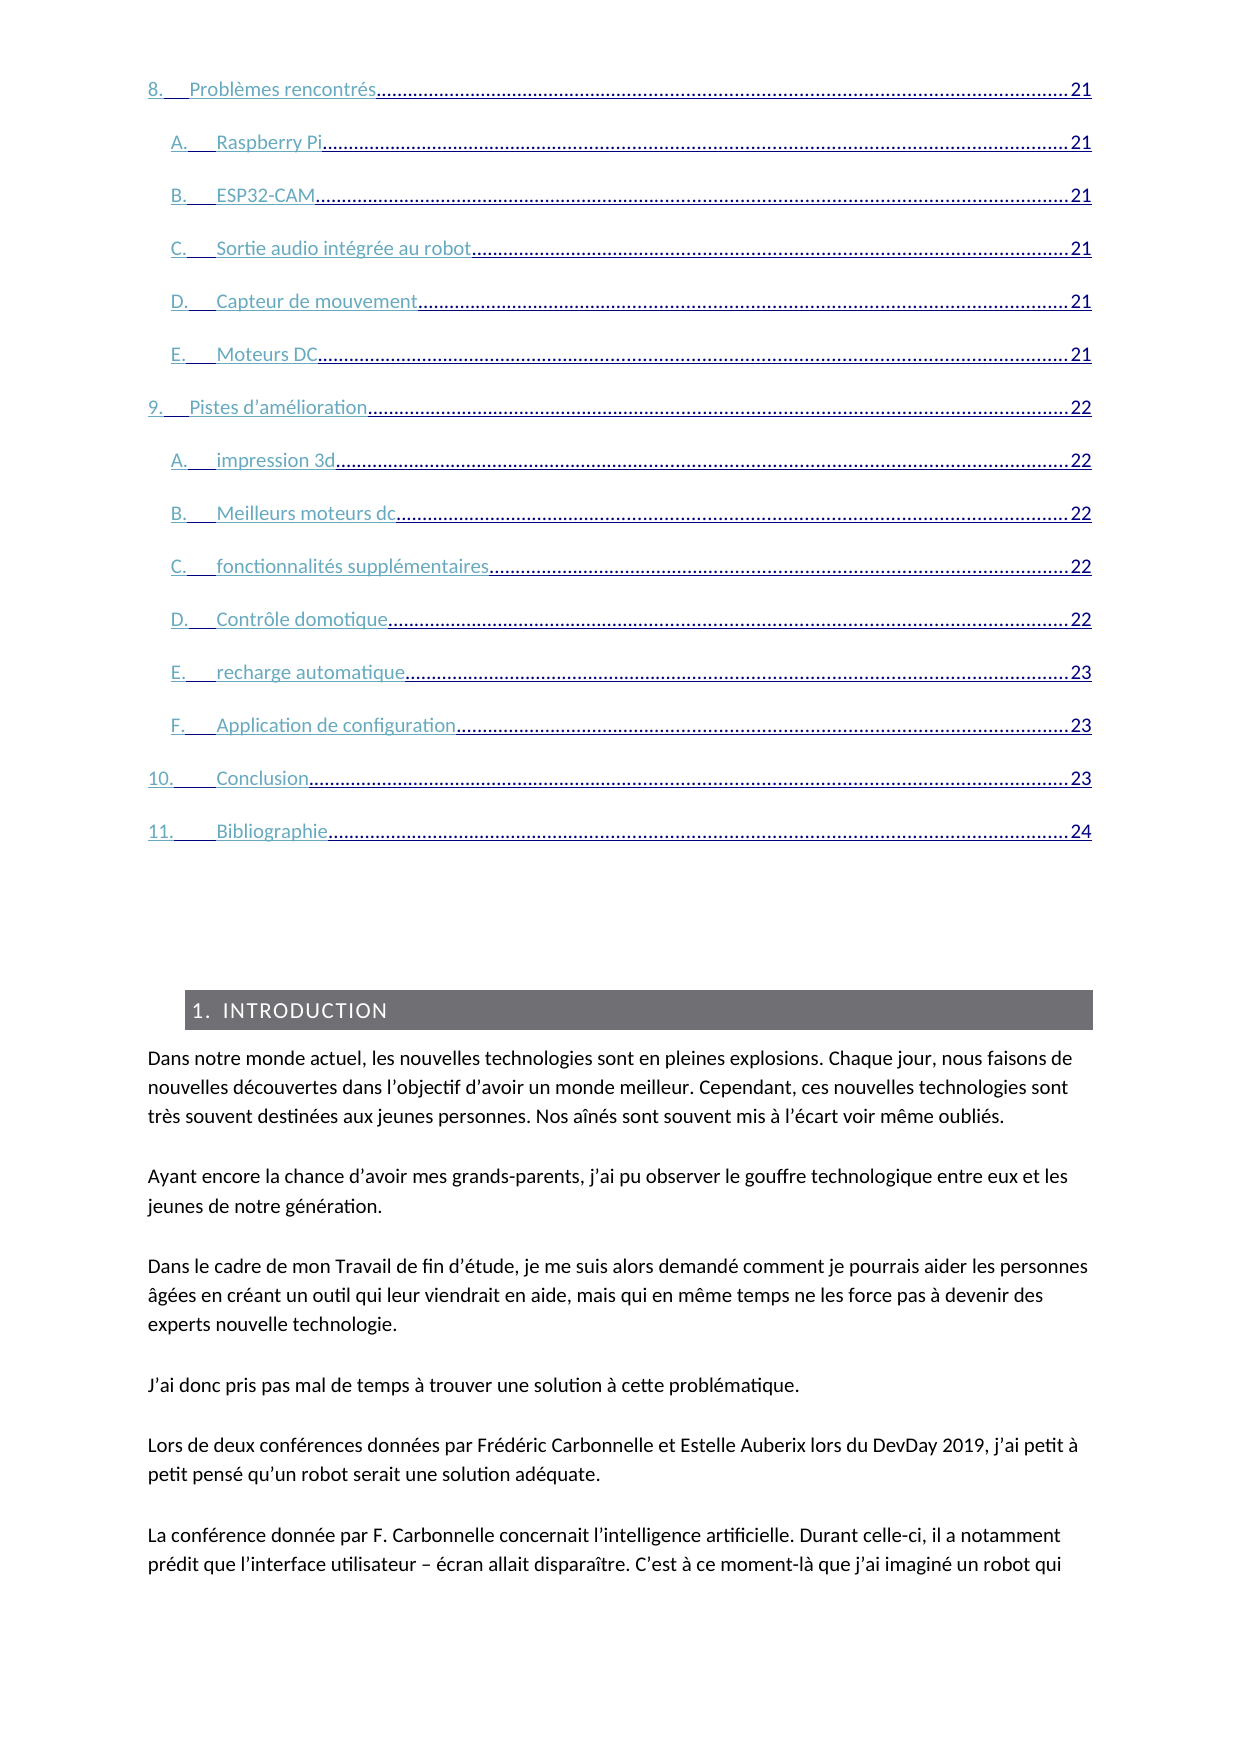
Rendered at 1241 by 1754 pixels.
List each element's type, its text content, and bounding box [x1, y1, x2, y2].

text D. Capteur de mouvement 21 [171, 286, 1093, 314]
text F. Application de configuration 23 [171, 710, 1093, 738]
text 11. Bibliographie 24 [148, 816, 1093, 844]
text Dans le cadre de mon Travail de fin d’étude, je me suis alors demandé comment je pourrais aider les personnes âgées en créant un outil qui leur viendrait en aide, mais qui en même temps ne les force pas à devenir des experts nouvelle technologie. [148, 1253, 1093, 1337]
text 9. Pistes d’amélioration 22 [148, 392, 1093, 420]
text Dans notre monde actuel, les nouvelles technologies sont en pleines explosions. Chaque jour, nous faisons de nouvelles découvertes dans l’objectif d’avoir un monde meilleur. Cependant, ces nouvelles technologies sont très souvent destinées aux jeunes personnes. Nos aînés sont souvent mis à l’écart voir même oubliés. [148, 1045, 1093, 1129]
text D. Contrôle domotique 22 [171, 604, 1093, 632]
text E. Moteurs DC 21 [171, 339, 1093, 367]
text La conférence donnée par F. Carbonnelle concernait l’intelligence artificielle. Durant celle-ci, il a notamment prédit que l’interface utilisateur – écran allait disparaître. C’est à ce moment-là que j’ai imaginé un robot qui [148, 1522, 1093, 1577]
text B. Meilleurs moteurs dc 22 [171, 498, 1093, 526]
text 8. Problèmes rencontrés 21 [148, 74, 1093, 102]
text C. fonctionnalités supplémentaires 22 [171, 551, 1093, 579]
text Lors de deux conférences données par Frédéric Carbonnelle et Estelle Auberix lors du DevDay 2019, j’ai petit à petit pensé qu’un robot serait une solution adéquate. [148, 1432, 1093, 1487]
list Introduction [191, 996, 1086, 1024]
text A. impression 3d 22 [171, 445, 1093, 473]
text 10. Conclusion 23 [148, 763, 1093, 791]
text A. Raspberry Pi 21 [171, 127, 1093, 155]
text B. ESP32-CAM 21 [171, 180, 1093, 208]
text E. recharge automatique 23 [171, 657, 1093, 685]
text J’ai donc pris pas mal de temps à trouver une solution à cette problématique. [148, 1372, 1093, 1397]
text Ayant encore la chance d’avoir mes grands-parents, j’ai pu observer le gouffre technologique entre eux et les jeunes de notre génération. [148, 1164, 1093, 1218]
text C. Sortie audio intégrée au robot 21 [171, 233, 1093, 261]
